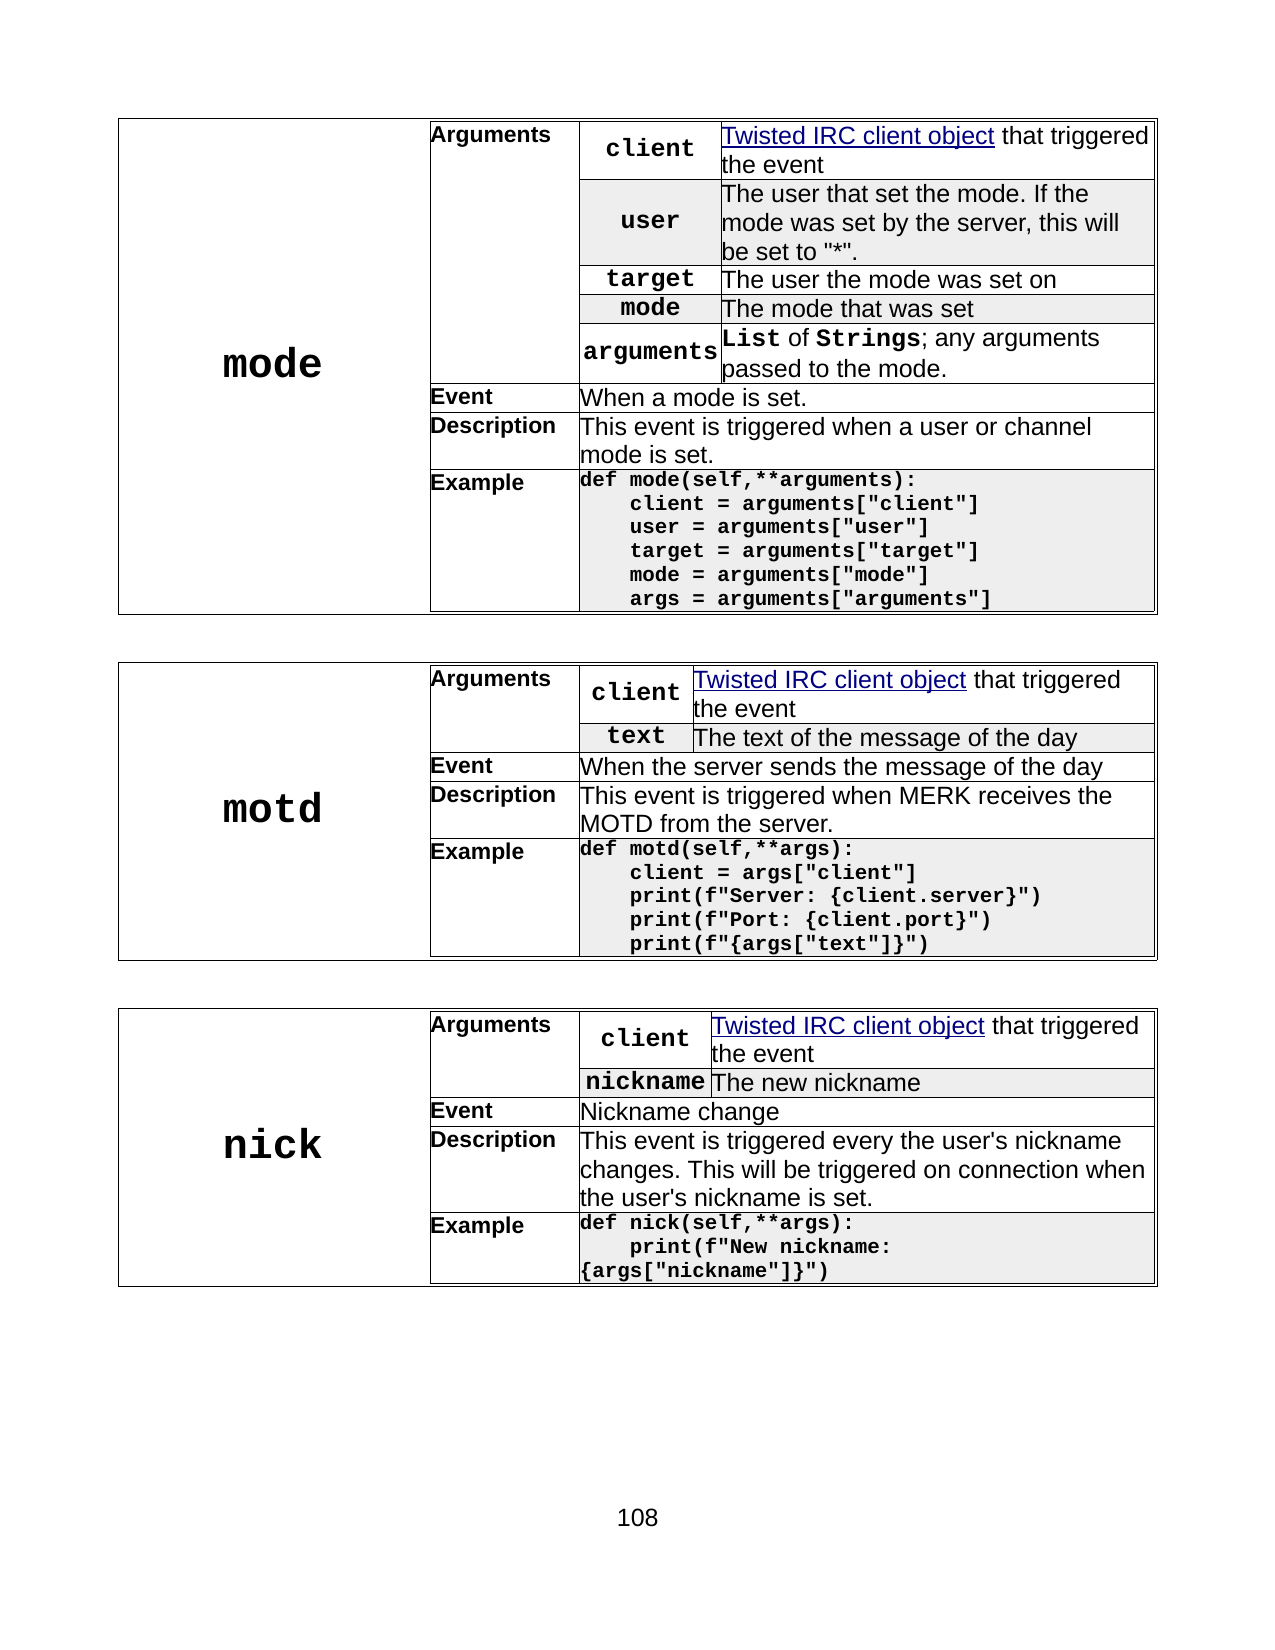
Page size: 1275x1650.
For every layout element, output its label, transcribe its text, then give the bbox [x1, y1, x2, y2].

table_cell Description [431, 782, 579, 838]
table_cell Description [431, 413, 579, 469]
table_header client [580, 1012, 711, 1068]
table_cell The text of the message of the day [694, 724, 1154, 752]
table_cell This event is triggered when MERK receives the MOTD from the server. [580, 782, 1154, 838]
table_cell This event is triggered when a user or channel mode is set. [580, 413, 1154, 469]
table_header Twisted IRC client object that triggered the event [722, 122, 1154, 179]
table_header mode [119, 119, 427, 614]
table_header Arguments [431, 1012, 579, 1097]
table_cell Nickname change [580, 1098, 1154, 1126]
table_header Arguments [431, 122, 579, 383]
table_cell target [580, 266, 721, 294]
table_header client [580, 122, 721, 179]
table_header [427, 119, 1157, 614]
table_cell The user the mode was set on [722, 266, 1154, 294]
table_header Twisted IRC client object that triggered the event [694, 666, 1154, 723]
table_cell Example [431, 839, 579, 956]
table_cell mode [580, 295, 721, 323]
table_cell List of Strings; any arguments passed to the mode. [722, 324, 1154, 383]
table_header motd [119, 663, 427, 960]
table_header nick [119, 1009, 427, 1286]
table_cell Example [431, 1213, 579, 1283]
table_cell def mode(self,**arguments): client = arguments["client"] user = arguments["user"] target = arguments["target"] mode = arguments["mode"] args = arguments["arguments"] [580, 470, 1154, 611]
table_cell def nick(self,**args): print(f"New nickname: {args["nickname"]}") [580, 1213, 1154, 1283]
table_header Twisted IRC client object that triggered the event [712, 1012, 1154, 1068]
table_cell Description [431, 1127, 579, 1212]
table_cell Event [431, 753, 579, 781]
table_cell user [580, 180, 721, 265]
table_cell Example [431, 470, 579, 611]
table_cell This event is triggered every the user's nickname changes. This will be triggered on connection when the user's nickname is set. [580, 1127, 1154, 1212]
table_header client [580, 666, 693, 723]
table_header [427, 1009, 1157, 1286]
table_cell When a mode is set. [580, 384, 1154, 412]
table_cell arguments [580, 324, 721, 383]
table_cell The new nickname [712, 1069, 1154, 1097]
table_cell When the server sends the message of the day [580, 753, 1154, 781]
table_cell The mode that was set [722, 295, 1154, 323]
table_cell The user that set the mode. If the mode was set by the server, this will be set to "*". [722, 180, 1154, 265]
table_cell text [580, 724, 693, 752]
table_cell nickname [580, 1069, 711, 1097]
table_cell Event [431, 384, 579, 412]
table_header [427, 663, 1157, 960]
table_header Arguments [431, 666, 579, 752]
table_cell def motd(self,**args): client = args["client"] print(f"Server: {client.server}") print(f"Port: {client.port}") print(f"{args["text"]}") [580, 839, 1154, 956]
table_cell Event [431, 1098, 579, 1126]
